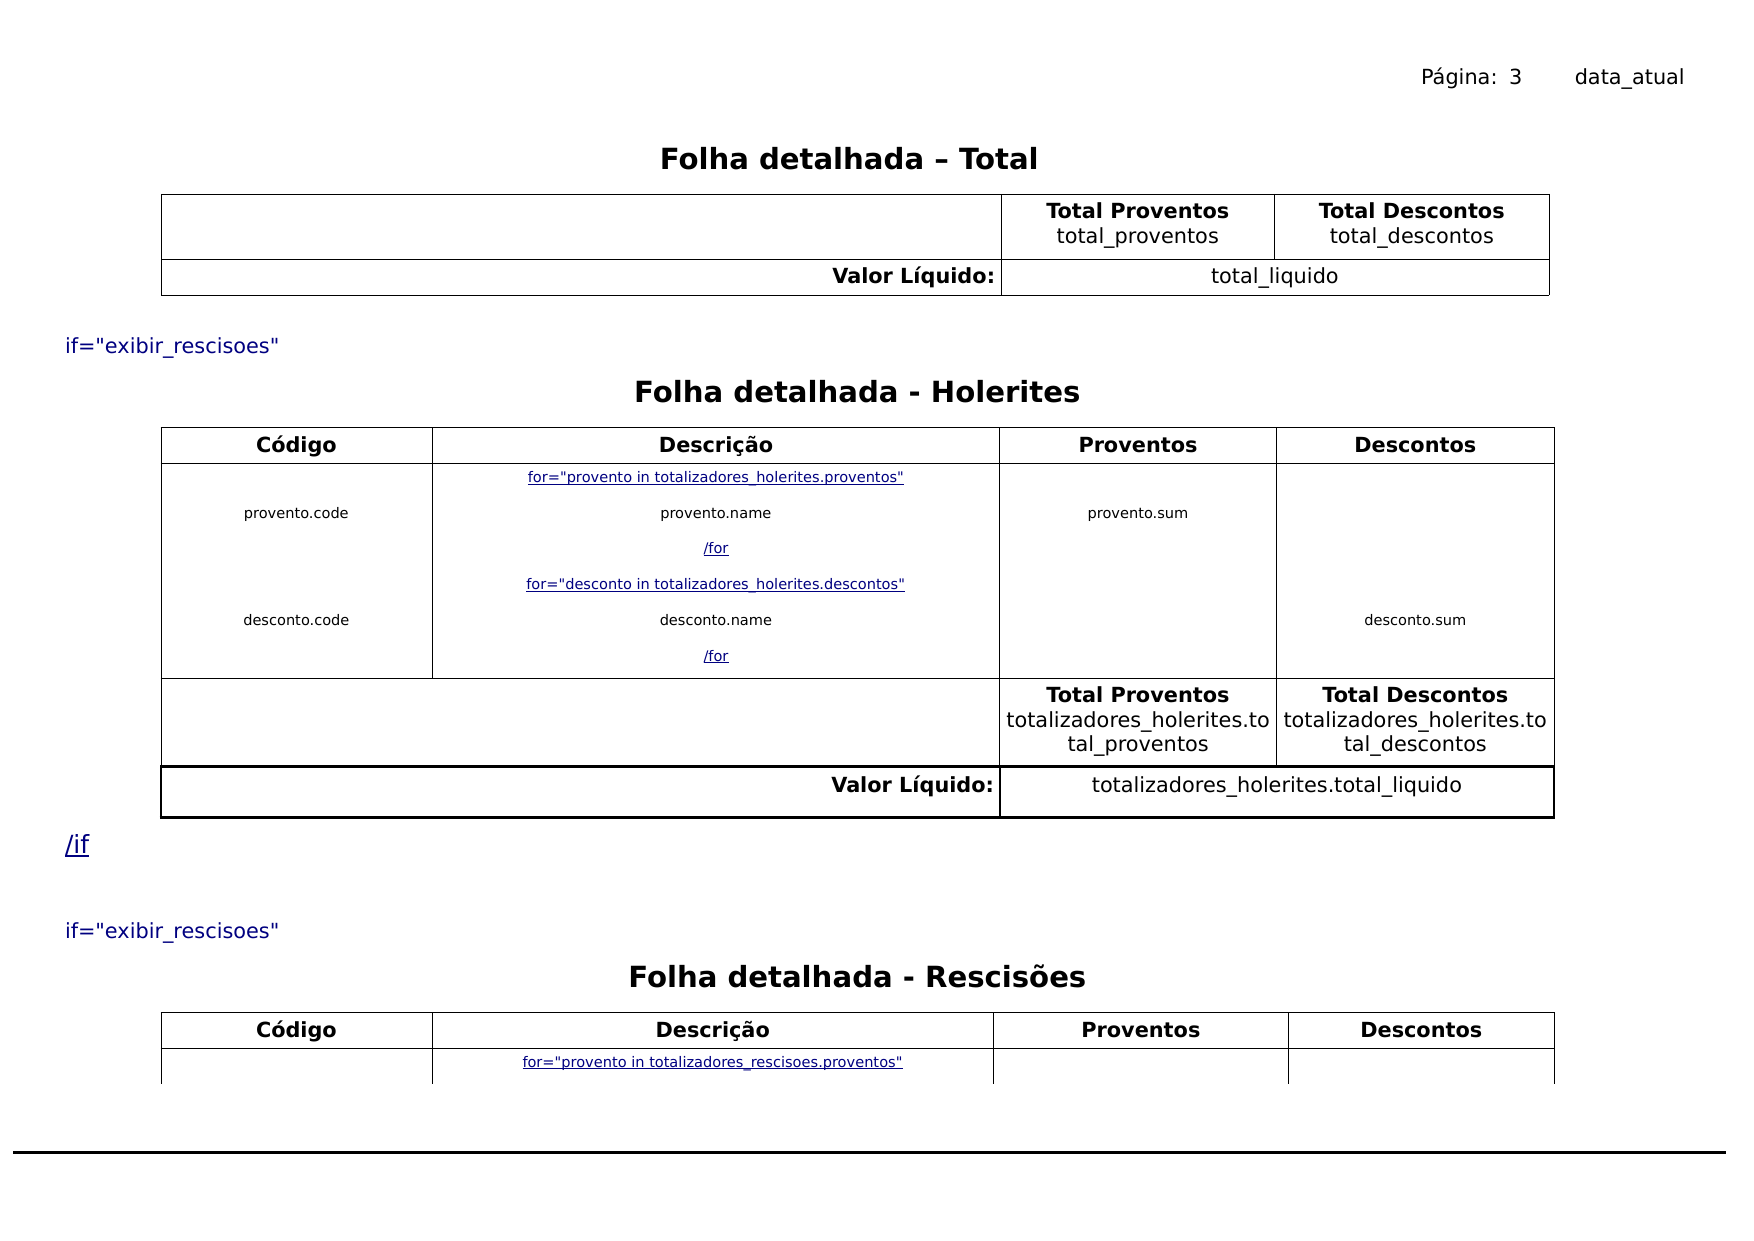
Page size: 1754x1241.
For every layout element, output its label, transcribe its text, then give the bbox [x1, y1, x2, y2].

table_cell /if [59, 824, 1695, 865]
table_cell desconto.sum [1277, 606, 1554, 642]
table_cell desconto.code [162, 606, 432, 642]
table_cell [162, 464, 432, 499]
table_cell Descrição [433, 428, 999, 463]
table_cell [1000, 606, 1276, 642]
table_cell totalizadores_holerites.total_liquido [1001, 768, 1553, 816]
table_cell /for [433, 535, 999, 570]
table_cell [162, 570, 432, 606]
table_header Folha detalhada - Holerites [161, 370, 1554, 427]
table_cell [1277, 570, 1554, 606]
table_cell Valor Líquido: [162, 768, 999, 816]
table_cell Código [162, 428, 432, 463]
table_header Folha detalhada – Total [161, 136, 1549, 194]
table_cell [162, 642, 432, 677]
table_cell [162, 535, 432, 570]
table_cell [1000, 570, 1276, 606]
table_cell [1277, 464, 1554, 499]
table_cell [1277, 499, 1554, 534]
table_cell [162, 1049, 432, 1084]
table_cell provento.code [162, 499, 432, 534]
table_cell provento.sum [1000, 499, 1276, 534]
table_cell [1277, 642, 1554, 677]
table_cell Total Proventos totalizadores_holerites.total_proventos [1000, 679, 1276, 765]
table_cell [59, 949, 1695, 1089]
table_cell Valor Líquido: [162, 260, 1001, 294]
table_cell [1000, 642, 1276, 677]
table_cell for="provento in totalizadores_holerites.proventos" [433, 464, 999, 499]
table_cell for="provento in totalizadores_rescisoes.proventos" [433, 1049, 993, 1084]
table_cell Total Proventos total_proventos [1002, 195, 1274, 259]
table_cell Descontos [1277, 428, 1554, 463]
table_header if="exibir_rescisoes" [59, 914, 1695, 949]
table_cell [1277, 535, 1554, 570]
table_cell Descrição [433, 1013, 993, 1048]
table_cell Código [162, 1013, 432, 1048]
table_cell desconto.name [433, 606, 999, 642]
table_cell Total Descontos totalizadores_holerites.total_descontos [1277, 679, 1554, 765]
table_cell [162, 679, 999, 765]
table_cell provento.name [433, 499, 999, 534]
table_cell total_liquido [1002, 260, 1549, 294]
table_cell Proventos [1000, 428, 1276, 463]
table_cell Descontos [1289, 1013, 1554, 1048]
table_cell [1289, 1049, 1554, 1084]
table_cell /for [433, 642, 999, 677]
table_header Folha detalhada - Rescisões [161, 955, 1554, 1012]
table_cell [162, 195, 1001, 259]
table_cell Total Descontos total_descontos [1275, 195, 1549, 259]
table_cell [994, 1049, 1288, 1084]
table_cell for="desconto in totalizadores_holerites.descontos" [433, 570, 999, 606]
table_header if="exibir_rescisoes" [59, 329, 1695, 364]
table_cell [1000, 535, 1276, 570]
table_cell [59, 364, 1695, 824]
table_cell [1000, 464, 1276, 499]
table_cell Proventos [994, 1013, 1288, 1048]
